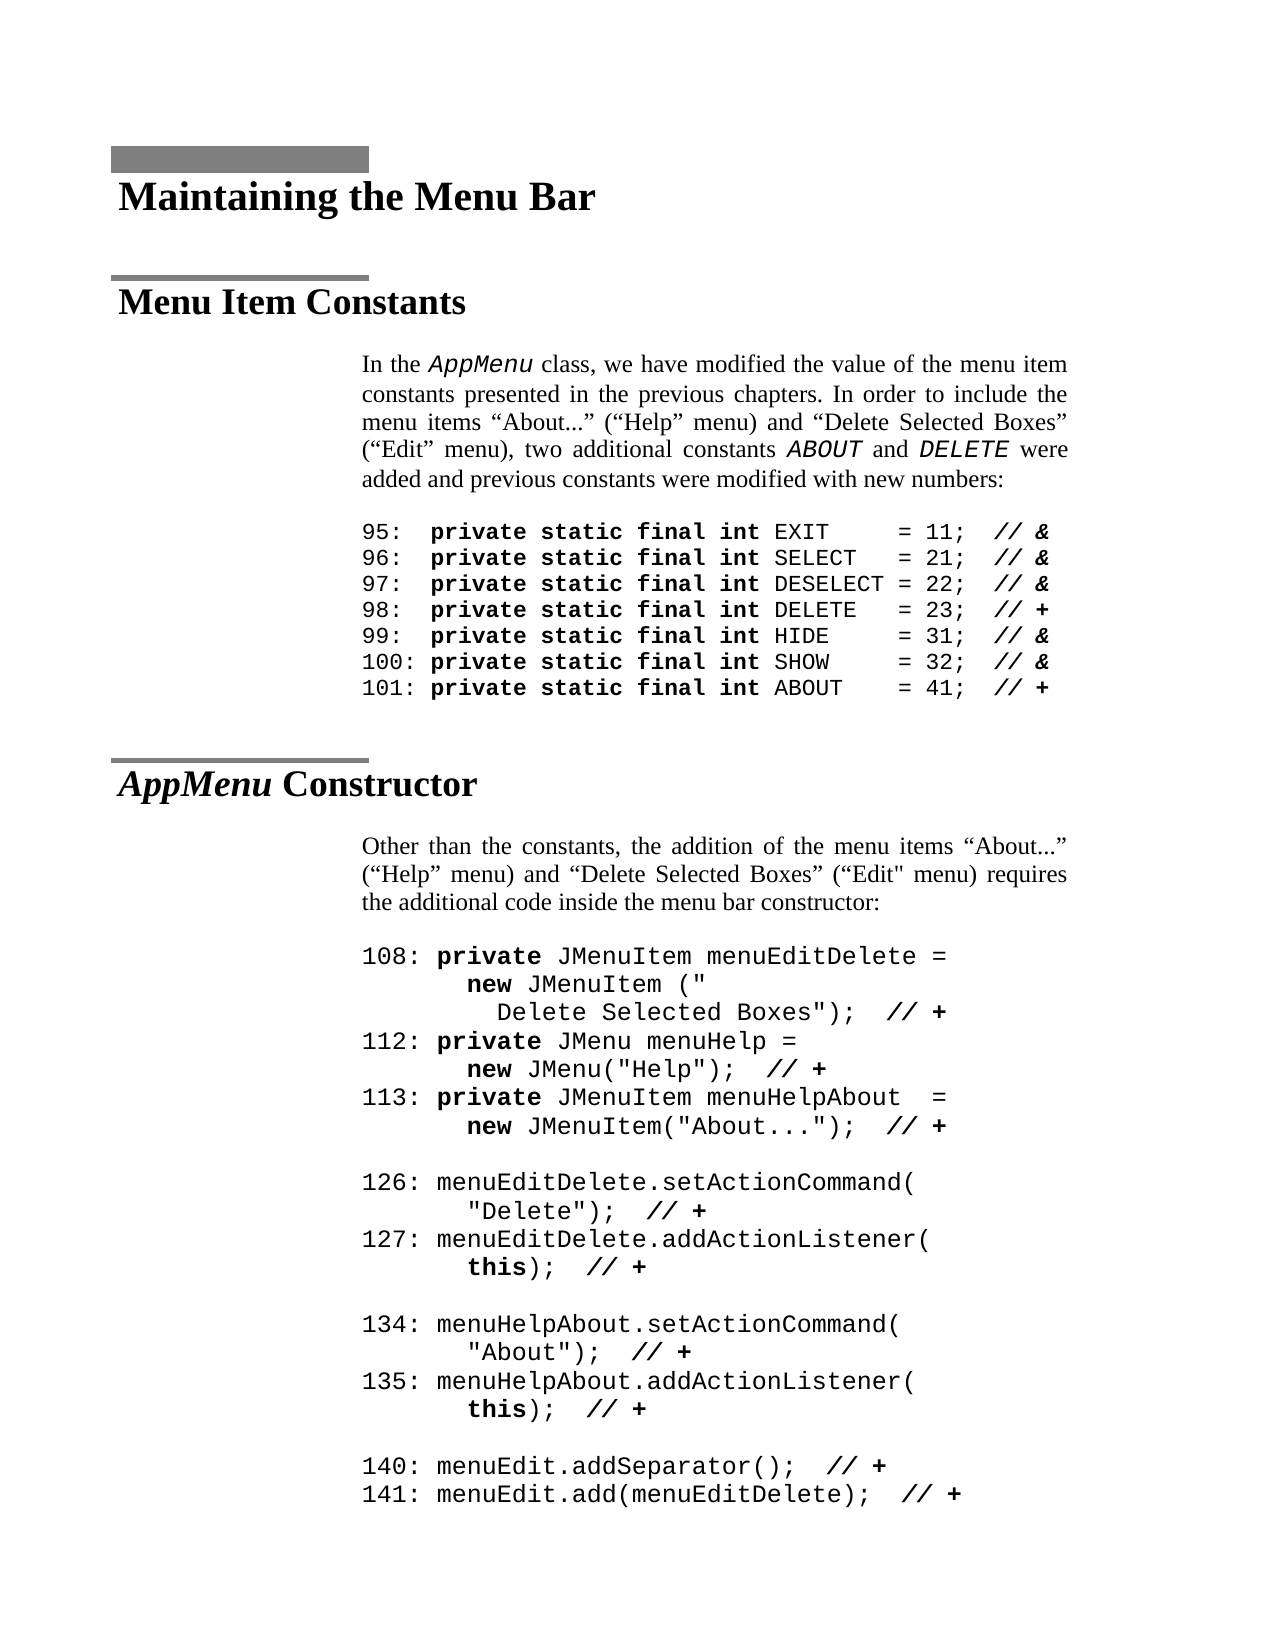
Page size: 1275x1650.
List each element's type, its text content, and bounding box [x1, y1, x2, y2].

table_header In the AppMenu class, we have modified the value of the menu item constants presented in the previous chapters. In order to include the menu items “About...” (“Help” menu) and “Delete Selected Boxes” (“Edit” menu), two additional constants ABOUT and DELETE were added and previous constants were modified with new numbers: [354, 350, 1075, 493]
subtitle AppMenu Constructor [118, 763, 1157, 805]
subtitle Maintaining the Menu Bar [118, 173, 1157, 220]
subtitle Menu Item Constants [118, 281, 1157, 322]
table_header [111, 275, 369, 281]
table_header [111, 758, 369, 763]
table_header 108: private JMenuItem menuEditDelete = new JMenuItem (" Delete Selected Boxes"); // + 112: private JMenu menuHelp = new JMenu("Help"); // + 113: private JMenuItem menuHelpAbout = new JMenuItem("About..."); // + 126: menuEditDelete.setActionCommand( "Delete"); // + 127: menuEditDelete.addActionListener( this); // + 134: menuHelpAbout.setActionCommand( "About"); // + 135: menuHelpAbout.addActionListener( this); // + 140: menuEdit.addSeparator(); // + 141: menuEdit.add(menuEditDelete); // + [354, 943, 1075, 1510]
table_header Other than the constants, the addition of the menu items “About...” (“Help” menu) and “Delete Selected Boxes” (“Edit" menu) requires the additional code inside the menu bar constructor: [354, 833, 1075, 916]
table_header [111, 833, 354, 916]
table_header [111, 943, 354, 1510]
table_header [111, 146, 369, 173]
table_header 95: private static final int EXIT = 11; // & 96: private static final int SELECT = 21; // & 97: private static final int DESELECT = 22; // & 98: private static final int DELETE = 23; // + 99: private static final int HIDE = 31; // & 100: private static final int SHOW = 32; // & 101: private static final int ABOUT = 41; // + [354, 521, 1075, 702]
table_header [111, 521, 354, 702]
table_header [111, 350, 354, 493]
